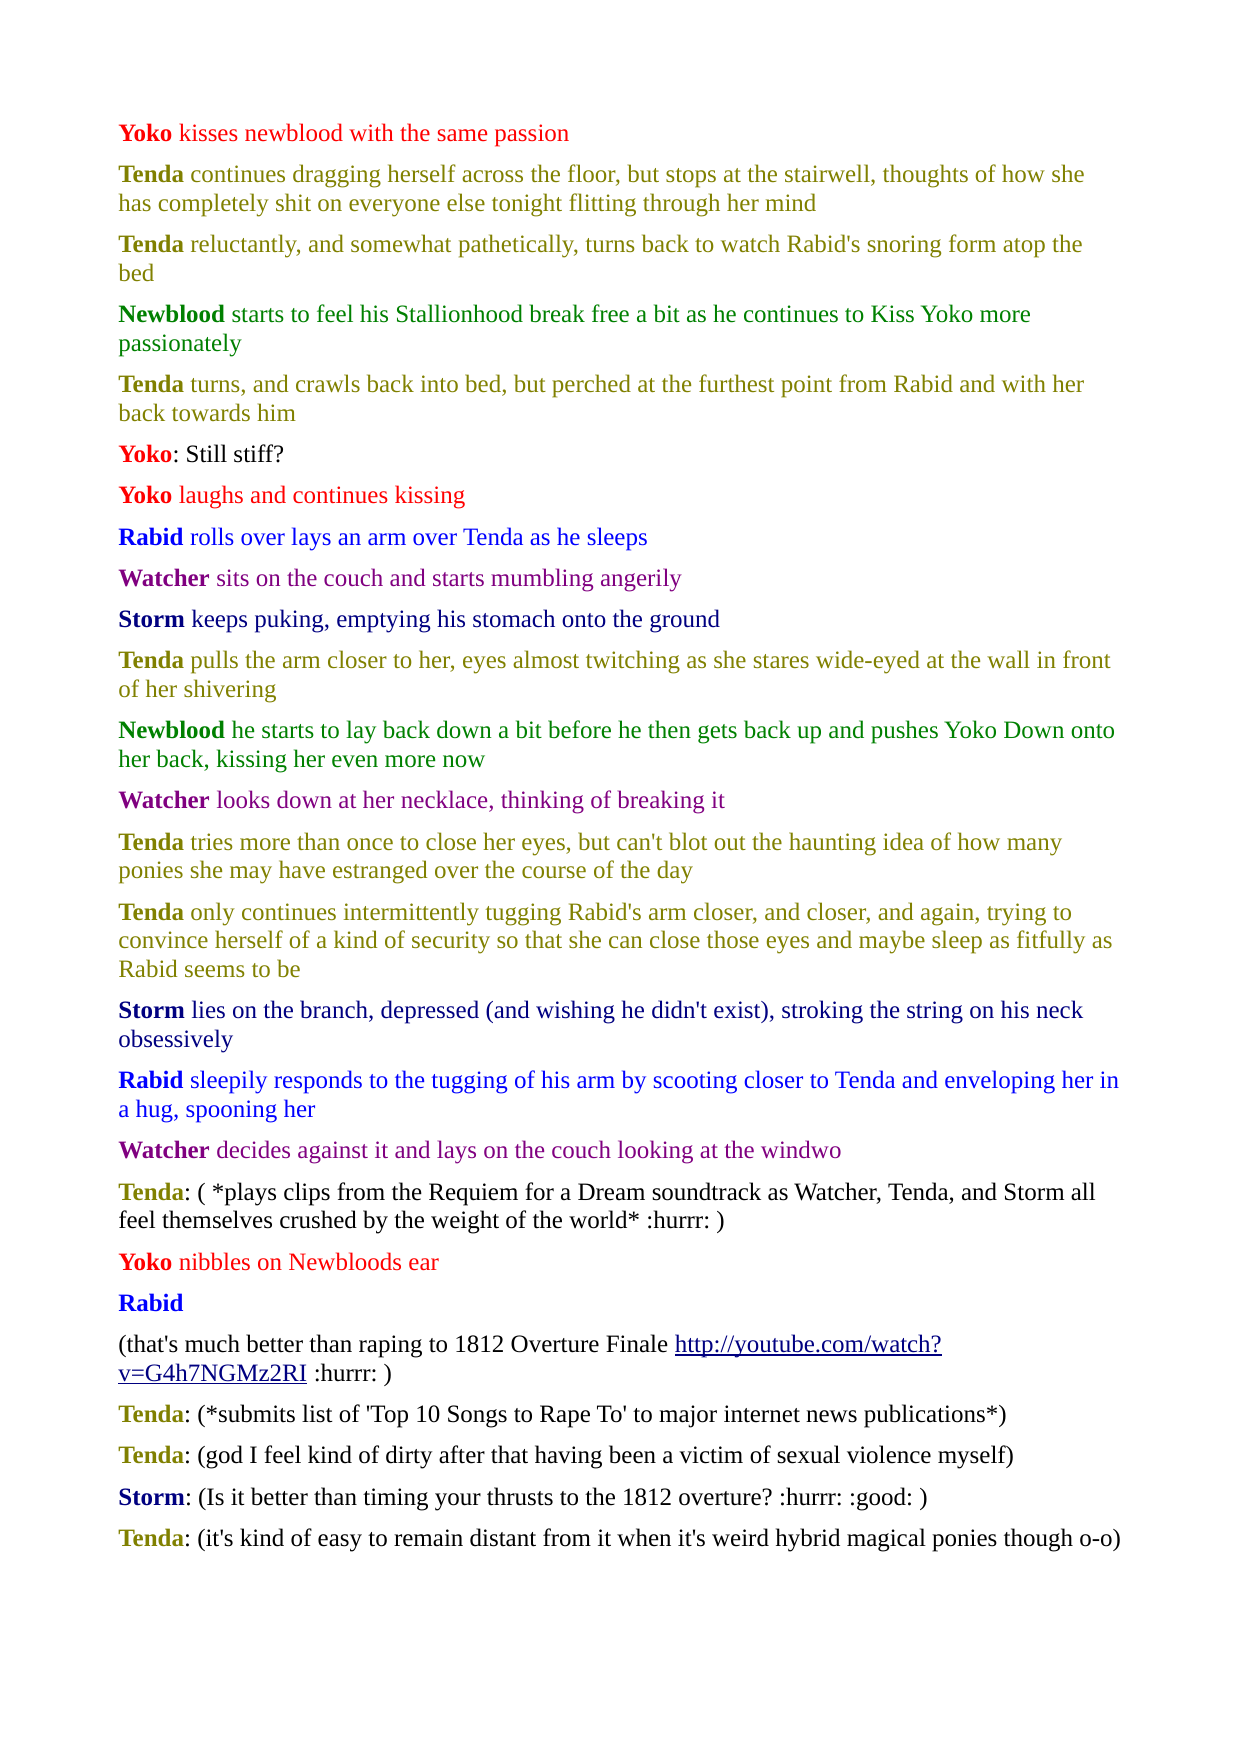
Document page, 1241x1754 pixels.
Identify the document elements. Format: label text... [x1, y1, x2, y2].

text Tenda reluctantly, and somewhat pathetically, turns back to watch Rabid's snoring form atop the bed [118, 229, 1122, 287]
text Tenda tries more than once to close her eyes, but can't blot out the haunting idea of how many ponies she may have estranged over the course of the day [118, 827, 1122, 884]
text Tenda: (*submits list of 'Top 10 Songs to Rape To' to major internet news publications*) [118, 1399, 1122, 1428]
text Tenda: (god I feel kind of dirty after that having been a victim of sexual violence myself) [118, 1441, 1122, 1469]
text Tenda continues dragging herself across the floor, but stops at the stairwell, thoughts of how she has completely shit on everyone else tonight flitting through her mind [118, 159, 1122, 217]
text Tenda: ( *plays clips from the Requiem for a Dream soundtrack as Watcher, Tenda, and Storm all feel themselves crushed by the weight of the world* :hurrr: ) [118, 1177, 1122, 1234]
text Storm: (Is it better than timing your thrusts to the 1812 overture? :hurrr: :good: ) [118, 1482, 1122, 1511]
text Rabid [118, 1288, 1122, 1317]
text Yoko nibbles on Newbloods ear [118, 1247, 1122, 1276]
text Watcher decides against it and lays on the couch looking at the windwo [118, 1136, 1122, 1164]
text Watcher sits on the couch and starts mumbling angerily [118, 563, 1122, 592]
text Newblood he starts to lay back down a bit before he then gets back up and pushes Yoko Down onto her back, kissing her even more now [118, 716, 1122, 773]
text Storm lies on the branch, depressed (and wishing he didn't exist), stroking the string on his neck obsessively [118, 996, 1122, 1053]
text Tenda: (it's kind of easy to remain distant from it when it's weird hybrid magical ponies though o-o) [118, 1523, 1122, 1552]
text Storm keeps puking, emptying his stomach onto the ground [118, 604, 1122, 633]
text Yoko: Still stiff? [118, 439, 1122, 468]
text Rabid rolls over lays an arm over Tenda as he sleeps [118, 522, 1122, 551]
text Rabid sleepily responds to the tugging of his arm by scooting closer to Tenda and enveloping her in a hug, spooning her [118, 1066, 1122, 1123]
text Newblood starts to feel his Stallionhood break free a bit as he continues to Kiss Yoko more passionately [118, 299, 1122, 357]
text Watcher looks down at her necklace, thinking of breaking it [118, 786, 1122, 814]
text Yoko laughs and continues kissing [118, 481, 1122, 509]
text Tenda pulls the arm closer to her, eyes almost twitching as she stares wide-eyed at the wall in front of her shivering [118, 646, 1122, 703]
text Yoko kisses newblood with the same passion [118, 118, 1122, 147]
text Tenda turns, and crawls back into bed, but perched at the furthest point from Rabid and with her back towards him [118, 369, 1122, 427]
text (that's much better than raping to 1812 Overture Finale http://youtube.com/watch?v=G4h7NGMz2RI :hurrr: ) [118, 1329, 1122, 1387]
text Tenda only continues intermittently tugging Rabid's arm closer, and closer, and again, trying to convince herself of a kind of security so that she can close those eyes and maybe sleep as fitfully as Rabid seems to be [118, 897, 1122, 983]
